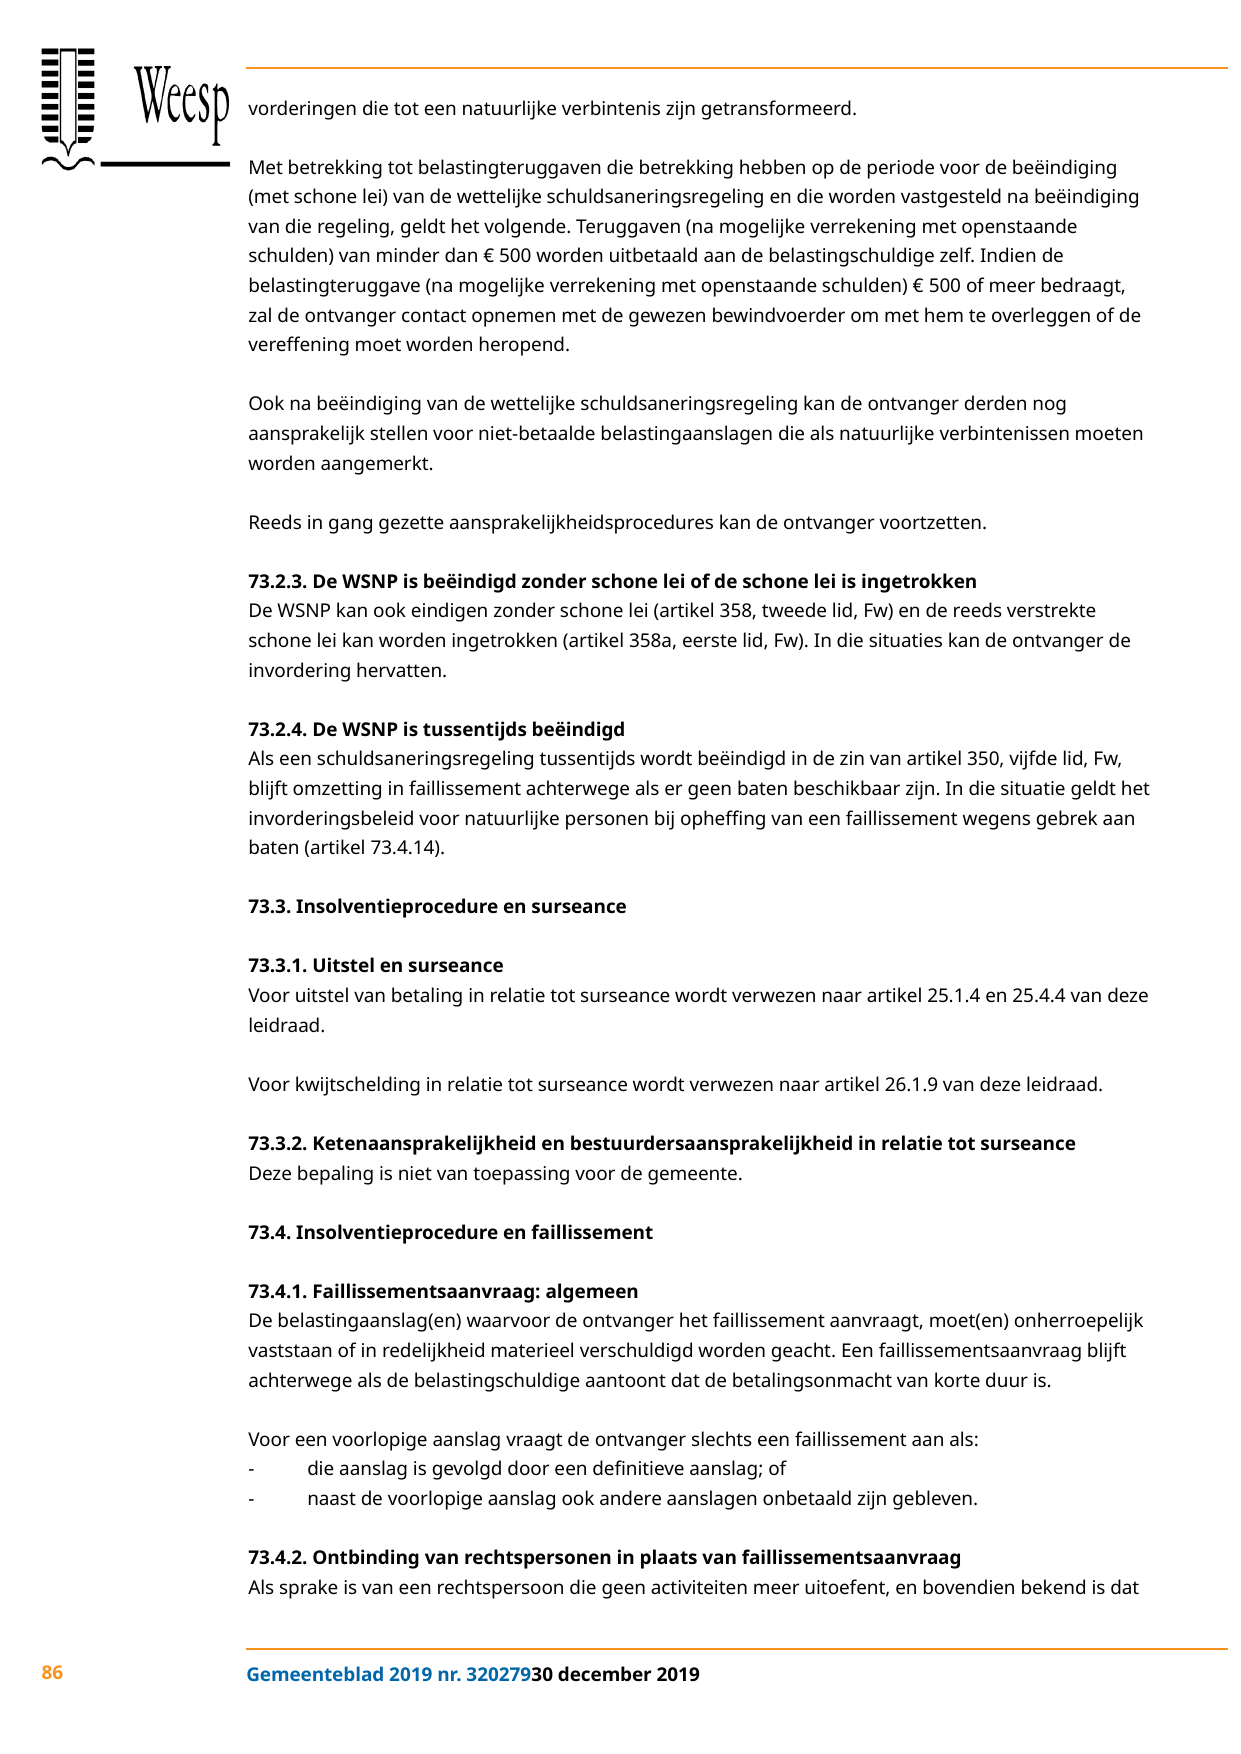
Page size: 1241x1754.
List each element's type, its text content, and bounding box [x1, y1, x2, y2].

text 73.4. Insolventieprocedure en faillissement [248, 1219, 1152, 1245]
text Als sprake is van een rechtspersoon die geen activiteiten meer uitoefent, en bovendien bekend is dat [248, 1574, 1152, 1600]
text Ook na beëindiging van de wettelijke schuldsaneringsregeling kan de ontvanger derden nog aansprakelijk stellen voor niet-betaalde belastingaanslagen die als natuurlijke verbintenissen moeten worden aangemerkt. [248, 391, 1152, 476]
text 73.3.1. Uitstel en surseance [248, 953, 1152, 978]
list die aanslag is gevolgd door een definitieve aanslag; of [248, 1456, 1152, 1481]
text 73.2.3. De WSNP is beëindigd zonder schone lei of de schone lei is ingetrokken [248, 568, 1152, 594]
text 73.3.2. Ketenaansprakelijkheid en bestuurdersaansprakelijkheid in relatie tot surseance [248, 1130, 1152, 1156]
text 73.4.1. Faillissementsaanvraag: algemeen [248, 1278, 1152, 1304]
text Reeds in gang gezette aansprakelijkheidsprocedures kan de ontvanger voortzetten. [248, 509, 1152, 535]
text 73.4.2. Ontbinding van rechtspersonen in plaats van faillissementsaanvraag [248, 1544, 1152, 1570]
picture [41, 47, 231, 172]
text Voor een voorlopige aanslag vraagt de ontvanger slechts een faillissement aan als: [248, 1426, 1152, 1452]
text 73.3. Insolventieprocedure en surseance [248, 893, 1152, 919]
text Voor uitstel van betaling in relatie tot surseance wordt verwezen naar artikel 25.1.4 en 25.4.4 van deze leidraad. [248, 982, 1152, 1038]
text Voor kwijtschelding in relatie tot surseance wordt verwezen naar artikel 26.1.9 van deze leidraad. [248, 1071, 1152, 1097]
list naast de voorlopige aanslag ook andere aanslagen onbetaald zijn gebleven. [248, 1485, 1152, 1511]
text 73.2.4. De WSNP is tussentijds beëindigd [248, 716, 1152, 742]
text vorderingen die tot een natuurlijke verbintenis zijn getransformeerd. [248, 95, 1152, 121]
text Als een schuldsaneringsregeling tussentijds wordt beëindigd in de zin van artikel 350, vijfde lid, Fw, blijft omzetting in faillissement achterwege als er geen baten beschikbaar zijn. In die situatie geldt het invorderingsbeleid voor natuurlijke personen bij opheffing van een faillissement wegens gebrek aan baten (artikel 73.4.14). [248, 746, 1152, 860]
text De WSNP kan ook eindigen zonder schone lei (artikel 358, tweede lid, Fw) en de reeds verstrekte schone lei kan worden ingetrokken (artikel 358a, eerste lid, Fw). In die situaties kan de ontvanger de invordering hervatten. [248, 598, 1152, 683]
text Deze bepaling is niet van toepassing voor de gemeente. [248, 1160, 1152, 1186]
text Met betrekking tot belastingteruggaven die betrekking hebben op de periode voor de beëindiging (met schone lei) van de wettelijke schuldsaneringsregeling en die worden vastgesteld na beëindiging van die regeling, geldt het volgende. Teruggaven (na mogelijke verrekening met openstaande schulden) van minder dan € 500 worden uitbetaald aan de belastingschuldige zelf. Indien de belastingteruggave (na mogelijke verrekening met openstaande schulden) € 500 of meer bedraagt, zal de ontvanger contact opnemen met de gewezen bewindvoerder om met hem te overleggen of de vereffening moet worden heropend. [248, 154, 1152, 357]
text De belastingaanslag(en) waarvoor de ontvanger het faillissement aanvraagt, moet(en) onherroepelijk vaststaan of in redelijkheid materieel verschuldigd worden geacht. Een faillissementsaanvraag blijft achterwege als de belastingschuldige aantoont dat de betalingsonmacht van korte duur is. [248, 1308, 1152, 1393]
